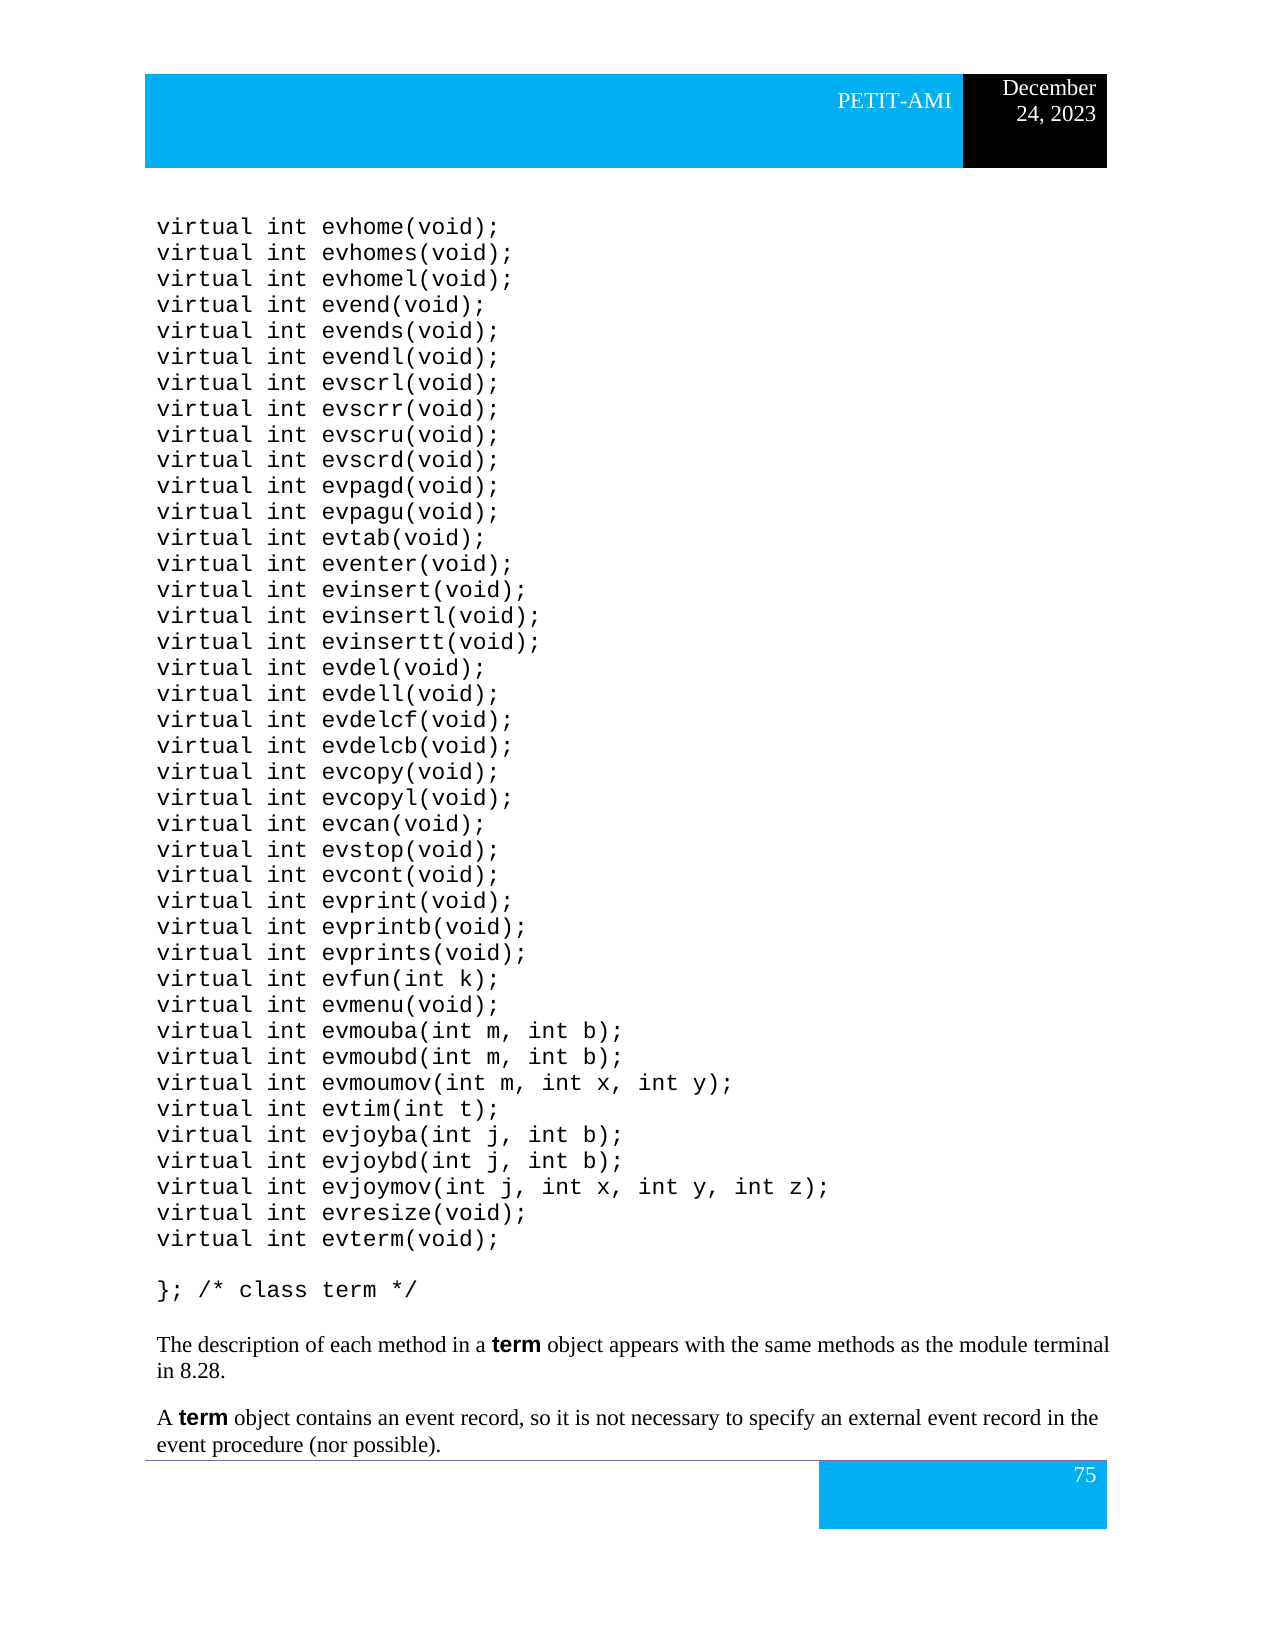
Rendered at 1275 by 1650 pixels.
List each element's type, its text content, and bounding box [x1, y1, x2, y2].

text virtual int evtim(int t); [156, 1097, 1118, 1123]
text virtual int evfun(int k); [156, 968, 1118, 993]
text }; /* class term */ [156, 1279, 1118, 1305]
text virtual int evcont(void); [156, 864, 1118, 890]
text virtual int evend(void); [156, 293, 1118, 319]
text virtual int evinsert(void); [156, 578, 1118, 604]
text virtual int evdelcf(void); [156, 708, 1118, 734]
text virtual int evhomes(void); [156, 241, 1118, 267]
text virtual int evjoyba(int j, int b); [156, 1123, 1118, 1149]
text virtual int evtab(void); [156, 527, 1118, 553]
text virtual int evjoymov(int j, int x, int y, int z); [156, 1175, 1118, 1201]
text virtual int evpagd(void); [156, 475, 1118, 501]
text The description of each method in a term object appears with the same methods as the module terminal in 8.28. [156, 1331, 1118, 1383]
text virtual int evresize(void); [156, 1201, 1118, 1227]
text virtual int evdell(void); [156, 682, 1118, 708]
text virtual int evhome(void); [156, 215, 1118, 241]
text virtual int evmoubd(int m, int b); [156, 1045, 1118, 1071]
text virtual int evends(void); [156, 319, 1118, 345]
text virtual int evprintb(void); [156, 916, 1118, 942]
text virtual int evmenu(void); [156, 993, 1118, 1019]
text virtual int evprint(void); [156, 890, 1118, 916]
text virtual int evprints(void); [156, 942, 1118, 968]
text virtual int evscrl(void); [156, 371, 1118, 397]
text virtual int evinsertl(void); [156, 604, 1118, 630]
text virtual int evscrr(void); [156, 397, 1118, 423]
text virtual int evscru(void); [156, 423, 1118, 449]
text virtual int evdelcb(void); [156, 734, 1118, 760]
text virtual int evendl(void); [156, 345, 1118, 371]
text virtual int eventer(void); [156, 553, 1118, 578]
text virtual int evdel(void); [156, 656, 1118, 682]
text virtual int evjoybd(int j, int b); [156, 1149, 1118, 1175]
text virtual int evterm(void); [156, 1227, 1118, 1253]
text virtual int evmouba(int m, int b); [156, 1019, 1118, 1045]
text virtual int evcopy(void); [156, 760, 1118, 786]
text virtual int evhomel(void); [156, 267, 1118, 293]
text virtual int evmoumov(int m, int x, int y); [156, 1071, 1118, 1097]
text virtual int evpagu(void); [156, 501, 1118, 527]
text virtual int evcan(void); [156, 812, 1118, 838]
text virtual int evinsertt(void); [156, 630, 1118, 656]
text virtual int evstop(void); [156, 838, 1118, 864]
text virtual int evcopyl(void); [156, 786, 1118, 812]
text virtual int evscrd(void); [156, 449, 1118, 475]
text A term object contains an event record, so it is not necessary to specify an external event record in the event procedure (nor possible). [156, 1404, 1118, 1457]
